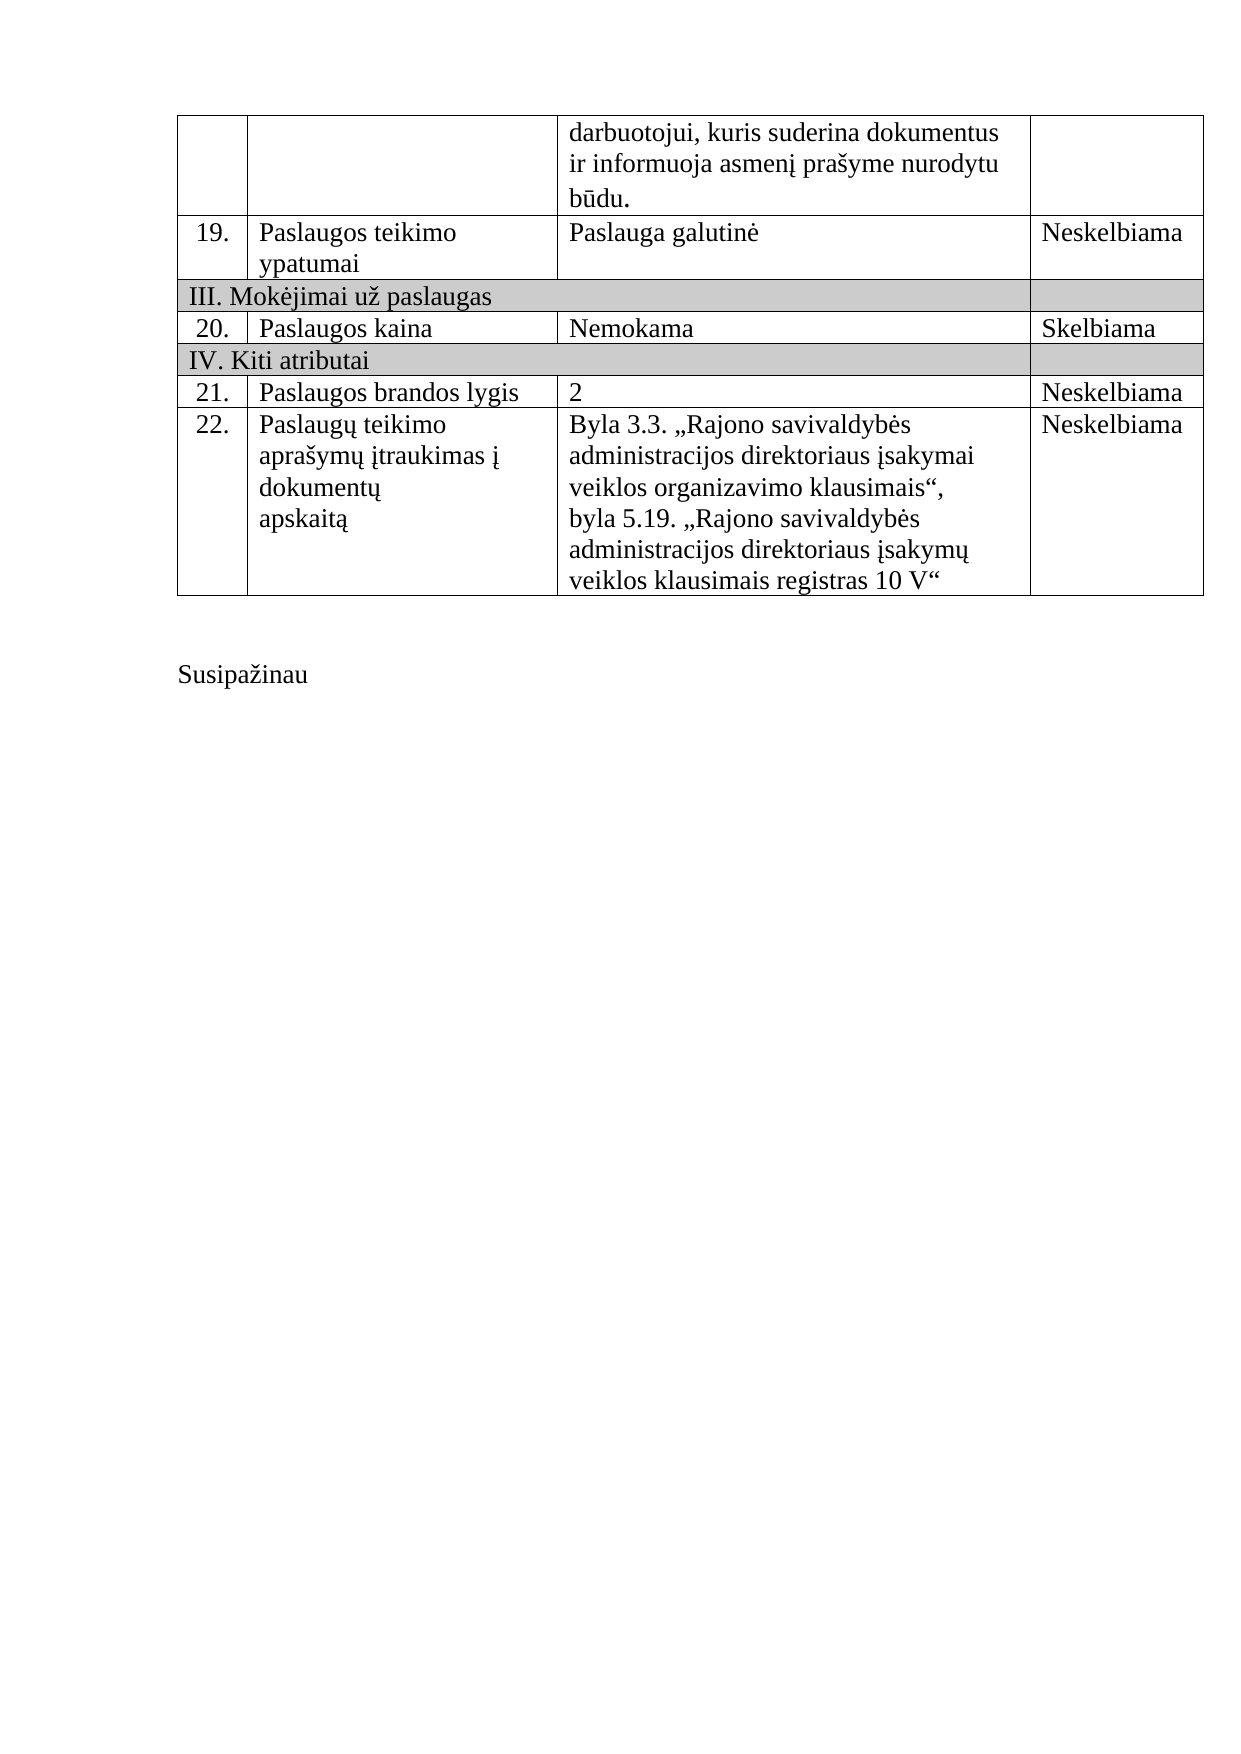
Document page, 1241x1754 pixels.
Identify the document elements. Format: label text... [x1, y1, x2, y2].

table_cell IV. Kiti atributai [178, 344, 1030, 375]
table_cell 19. [178, 216, 247, 278]
table_cell [1031, 280, 1203, 311]
table_cell III. Mokėjimai už paslaugas [178, 280, 1030, 311]
table_cell Nemokama [558, 312, 1030, 343]
table_cell 22. [178, 408, 247, 595]
table_cell [178, 116, 247, 215]
table_cell 20. [178, 312, 247, 343]
table_cell [1031, 116, 1203, 215]
table_cell darbuotojui, kuris suderina dokumentus ir informuoja asmenį prašyme nurodytu būdu. [558, 116, 1030, 215]
table_cell Paslaugos brandos lygis [248, 376, 557, 407]
table_cell Paslauga galutinė [558, 216, 1030, 278]
table_cell Paslaugų teikimo aprašymų įtraukimas į dokumentų apskaitą [248, 408, 557, 595]
table_cell Byla 3.3. „Rajono savivaldybės administracijos direktoriaus įsakymai veiklos organizavimo klausimais“, byla 5.19. „Rajono savivaldybės administracijos direktoriaus įsakymų veiklos klausimais registras 10 V“ [558, 408, 1030, 595]
table_cell 21. [178, 376, 247, 407]
table_cell Paslaugos teikimo ypatumai [248, 216, 557, 278]
table_cell 2 [558, 376, 1030, 407]
table_cell Neskelbiama [1031, 376, 1203, 407]
table_cell Neskelbiama [1031, 216, 1203, 278]
table_cell Skelbiama [1031, 312, 1203, 343]
table_cell [248, 116, 557, 215]
table_cell [1031, 344, 1203, 375]
text Susipažinau [177, 658, 1181, 690]
table_cell Paslaugos kaina [248, 312, 557, 343]
table_cell Neskelbiama [1031, 408, 1203, 595]
